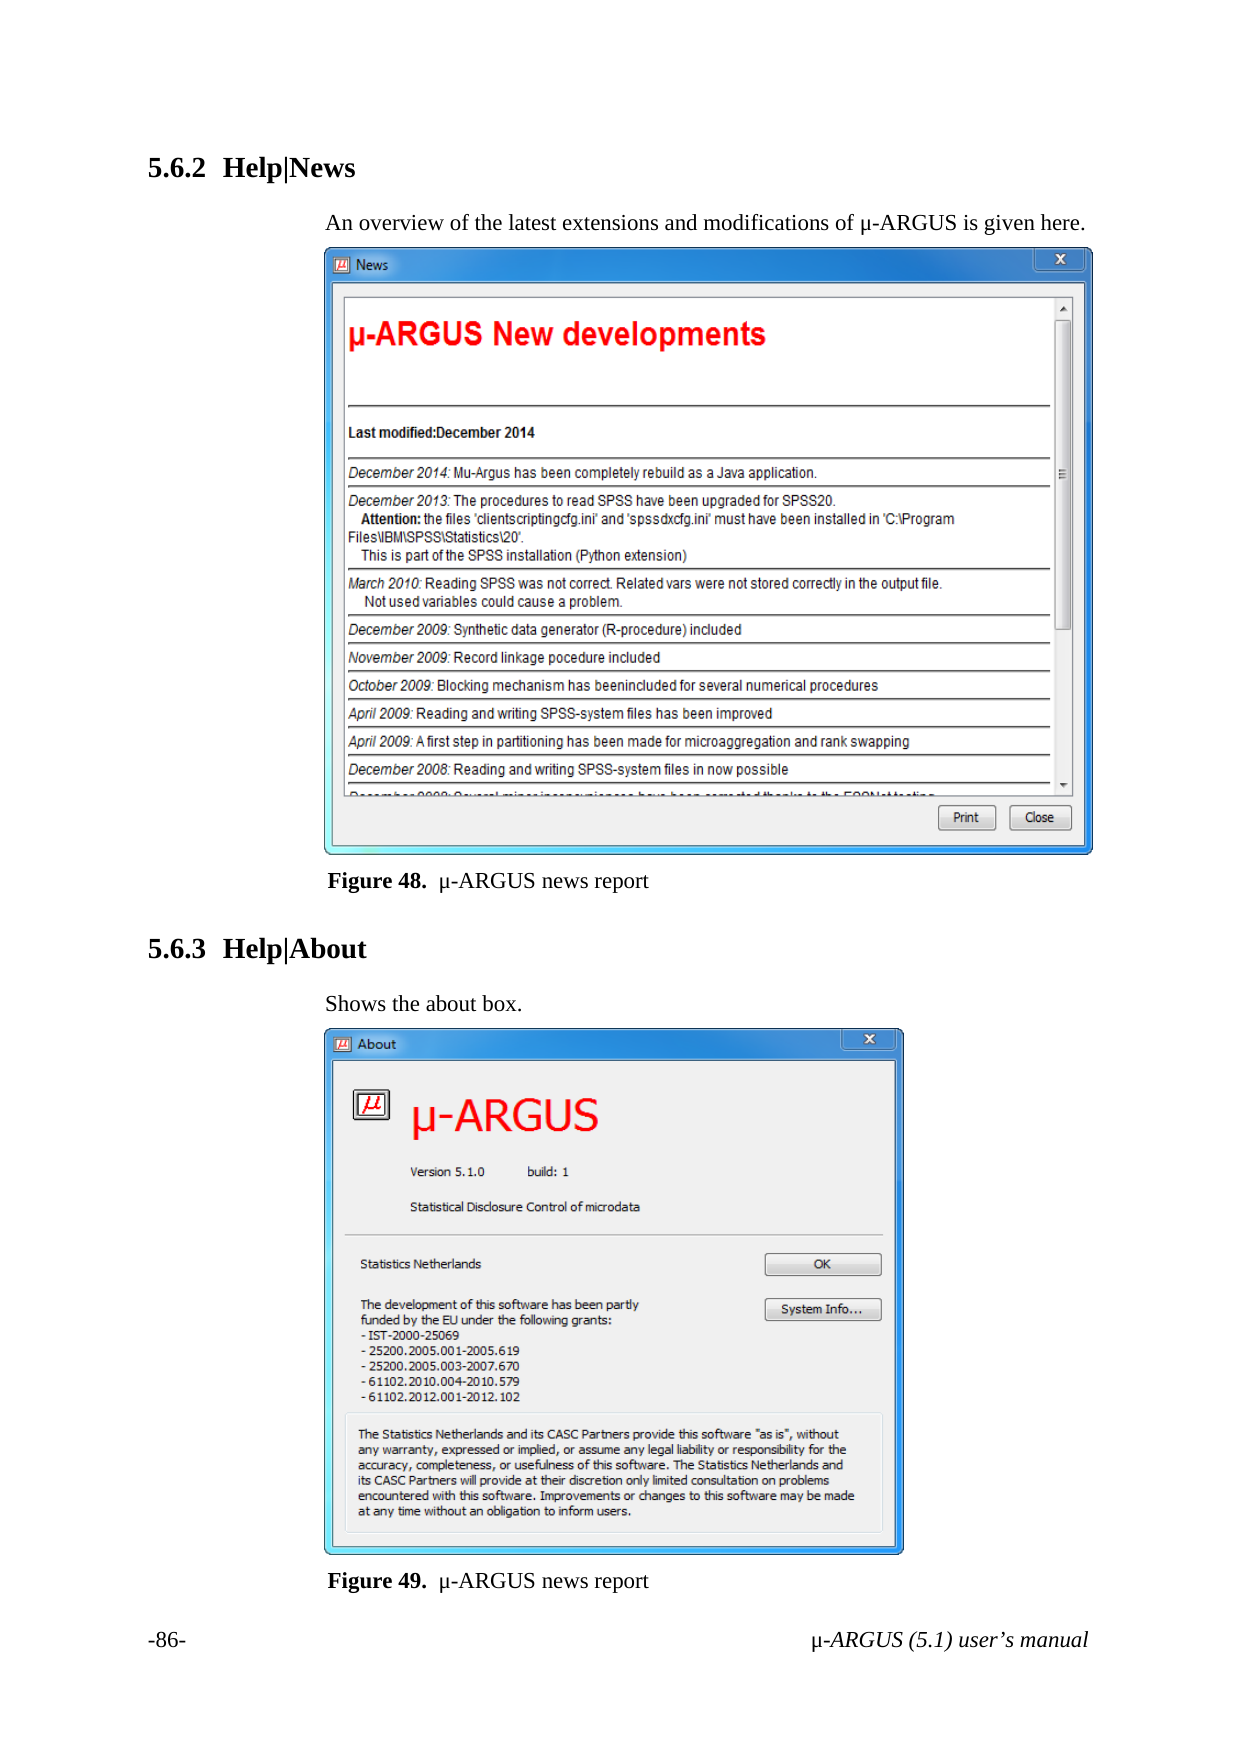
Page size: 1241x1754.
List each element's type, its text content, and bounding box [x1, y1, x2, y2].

text Figure 49. μ-ARGUS news report [325, 1567, 1092, 1593]
text An overview of the latest extensions and modifications of μ-ARGUS is given here. [325, 208, 1092, 235]
subtitle Help|News [148, 150, 1092, 183]
subtitle Help|About [148, 931, 1092, 965]
picture [324, 1028, 904, 1555]
text Figure 48. μ-ARGUS news report [325, 868, 1092, 894]
text Shows the about box. [325, 990, 1092, 1016]
picture [324, 247, 1093, 855]
